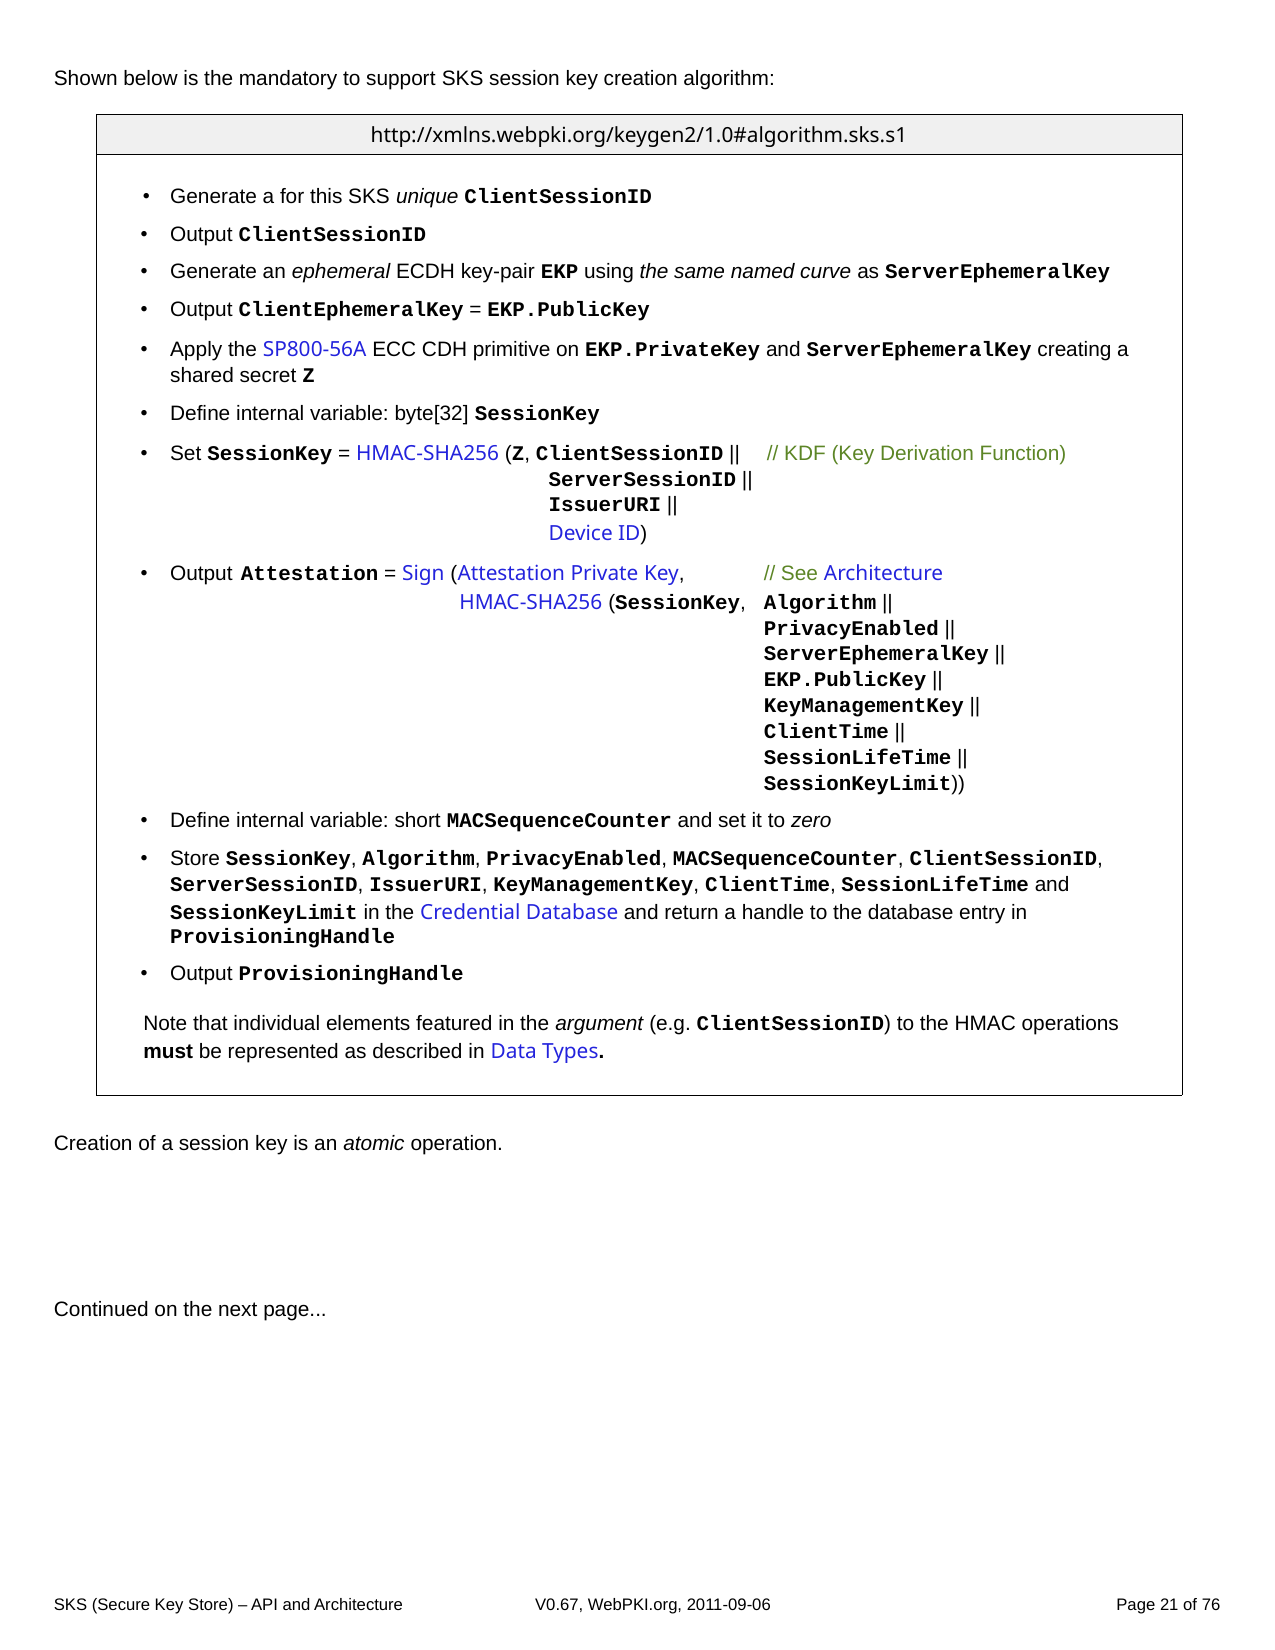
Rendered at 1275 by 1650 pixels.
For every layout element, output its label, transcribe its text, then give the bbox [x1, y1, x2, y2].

text Shown below is the mandatory to support SKS session key creation algorithm: [54, 66, 1221, 114]
table_header http://xmlns.webpki.org/keygen2/1.0#algorithm.sks.s1 [97, 115, 1182, 154]
table_cell Generate a for this SKS unique ClientSessionID Output ClientSessionID Generate an ephemeral ECDH key-pair EKP using the same named curve as ServerEphemeralKey Output ClientEphemeralKey = EKP.PublicKey Apply the SP800-56A ECC CDH primitive on EKP.PrivateKey and ServerEphemeralKey creating a shared secret Z Define internal variable: byte[32] SessionKey Set SessionKey = HMAC-SHA256 (Z, ClientSessionID || // KDF (Key Derivation Function) ServerSessionID || IssuerURI || Device ID) Output Attestation = Sign (Attestation Private Key, // See Architecture HMAC-SHA256 (SessionKey, Algorithm || PrivacyEnabled || ServerEphemeralKey || EKP.PublicKey || KeyManagementKey || ClientTime || SessionLifeTime || SessionKeyLimit)) Define internal variable: short MACSequenceCounter and set it to zero Store SessionKey, Algorithm, PrivacyEnabled, MACSequenceCounter, ClientSessionID, ServerSessionID, IssuerURI, KeyManagementKey, ClientTime, SessionLifeTime and SessionKeyLimit in the Credential Database and return a handle to the database entry in ProvisioningHandle Output ProvisioningHandle Note that individual elements featured in the argument (e.g. ClientSessionID) to the HMAC operations must be represented as described in Data Types. [97, 155, 1182, 1094]
text Continued on the next page... [54, 1297, 1221, 1321]
text Creation of a session key is an atomic operation. [54, 1130, 1221, 1154]
